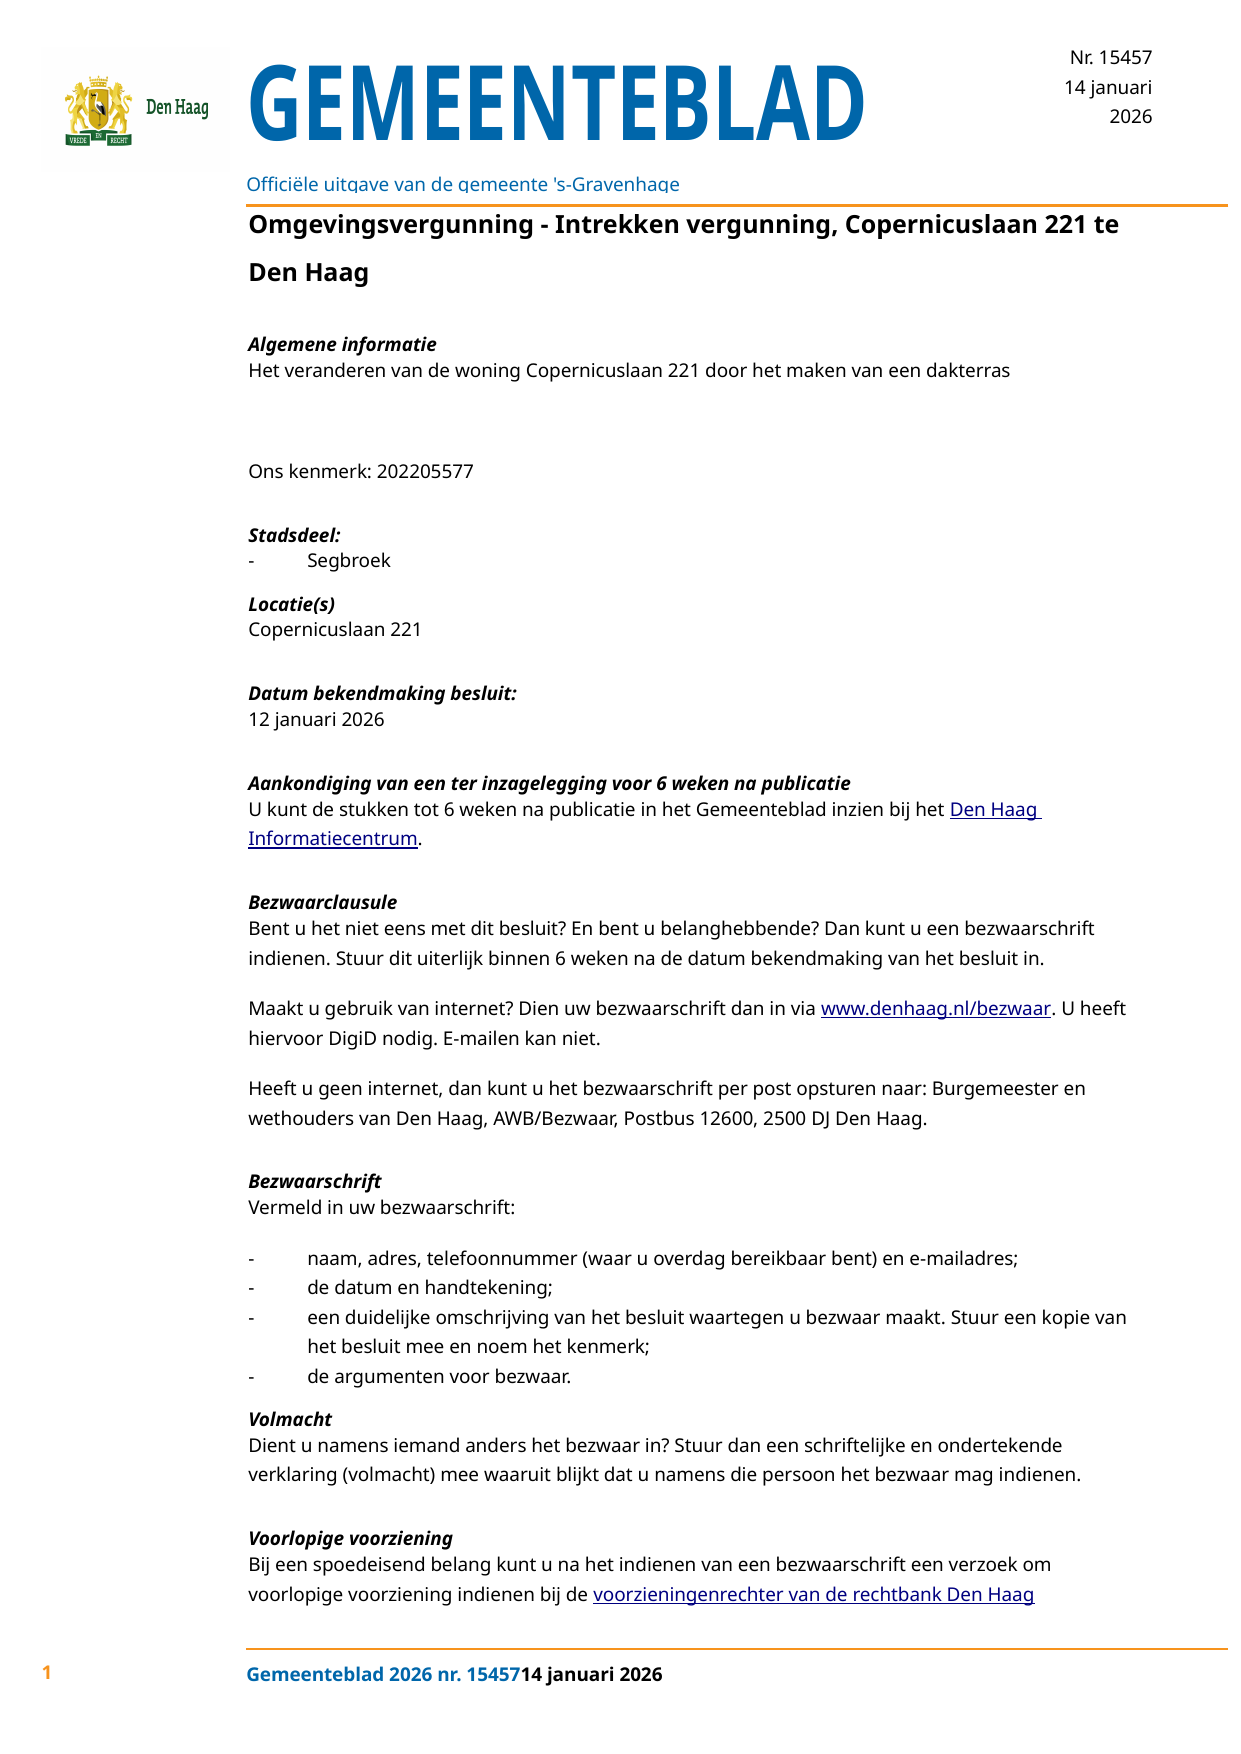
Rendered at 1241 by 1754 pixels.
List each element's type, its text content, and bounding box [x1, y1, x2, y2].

text Ons kenmerk: 202205577 [248, 458, 1152, 484]
text Copernicuslaan 221 [248, 617, 1152, 642]
list de datum en handtekening; [248, 1274, 1152, 1300]
text 12 januari 2026 [248, 706, 1152, 732]
text Omgevingsvergunning - Intrekken vergunning, Copernicuslaan 221 te Den Haag [248, 207, 1152, 288]
text Bezwaarschrift [248, 1169, 1152, 1194]
text Dient u namens iemand anders het bezwaar in? Stuur dan een schriftelijke en ondertekende verklaring (volmacht) mee waaruit blijkt dat u namens die persoon het bezwaar mag indienen. [248, 1432, 1152, 1487]
text Stadsdeel: [248, 522, 1152, 548]
text Voorlopige voorziening [248, 1526, 1152, 1551]
text Bezwaarclausule [248, 889, 1152, 915]
picture [41, 47, 231, 172]
text Bij een spoedeisend belang kunt u na het indienen van een bezwaarschrift een verzoek om voorlopige voorziening indienen bij de voorzieningenrechter van de rechtbank Den Haag [248, 1551, 1152, 1607]
list Segbroek [248, 548, 1152, 573]
list naam, adres, telefoonnummer (waar u overdag bereikbaar bent) en e-mailadres; [248, 1245, 1152, 1271]
text Maakt u gebruik van internet? Dien uw bezwaarschrift dan in via www.denhaag.nl/bezwaar. U heeft hiervoor DigiD nodig. E-mailen kan niet. [248, 995, 1152, 1051]
text Bent u het niet eens met dit besluit? En bent u belanghebbende? Dan kunt u een bezwaarschrift indienen. Stuur dit uiterlijk binnen 6 weken na de datum bekendmaking van het besluit in. [248, 915, 1152, 971]
text Volmacht [248, 1406, 1152, 1432]
text Algemene informatie [248, 331, 1152, 357]
list de argumenten voor bezwaar. [248, 1363, 1152, 1389]
text Locatie(s) [248, 591, 1152, 617]
text Het veranderen van de woning Copernicuslaan 221 door het maken van een dakterras [248, 357, 1152, 383]
text Datum bekendmaking besluit: [248, 681, 1152, 706]
text Aankondiging van een ter inzagelegging voor 6 weken na publicatie [248, 770, 1152, 796]
text Heeft u geen internet, dan kunt u het bezwaarschrift per post opsturen naar: Burgemeester en wethouders van Den Haag, AWB/Bezwaar, Postbus 12600, 2500 DJ Den Haag. [248, 1075, 1152, 1131]
text Vermeld in uw bezwaarschrift: [248, 1194, 1152, 1220]
list een duidelijke omschrijving van het besluit waartegen u bezwaar maakt. Stuur een kopie van het besluit mee en noem het kenmerk; [248, 1304, 1152, 1359]
text U kunt de stukken tot 6 weken na publicatie in het Gemeenteblad inzien bij het Den Haag Informatiecentrum. [248, 796, 1152, 851]
